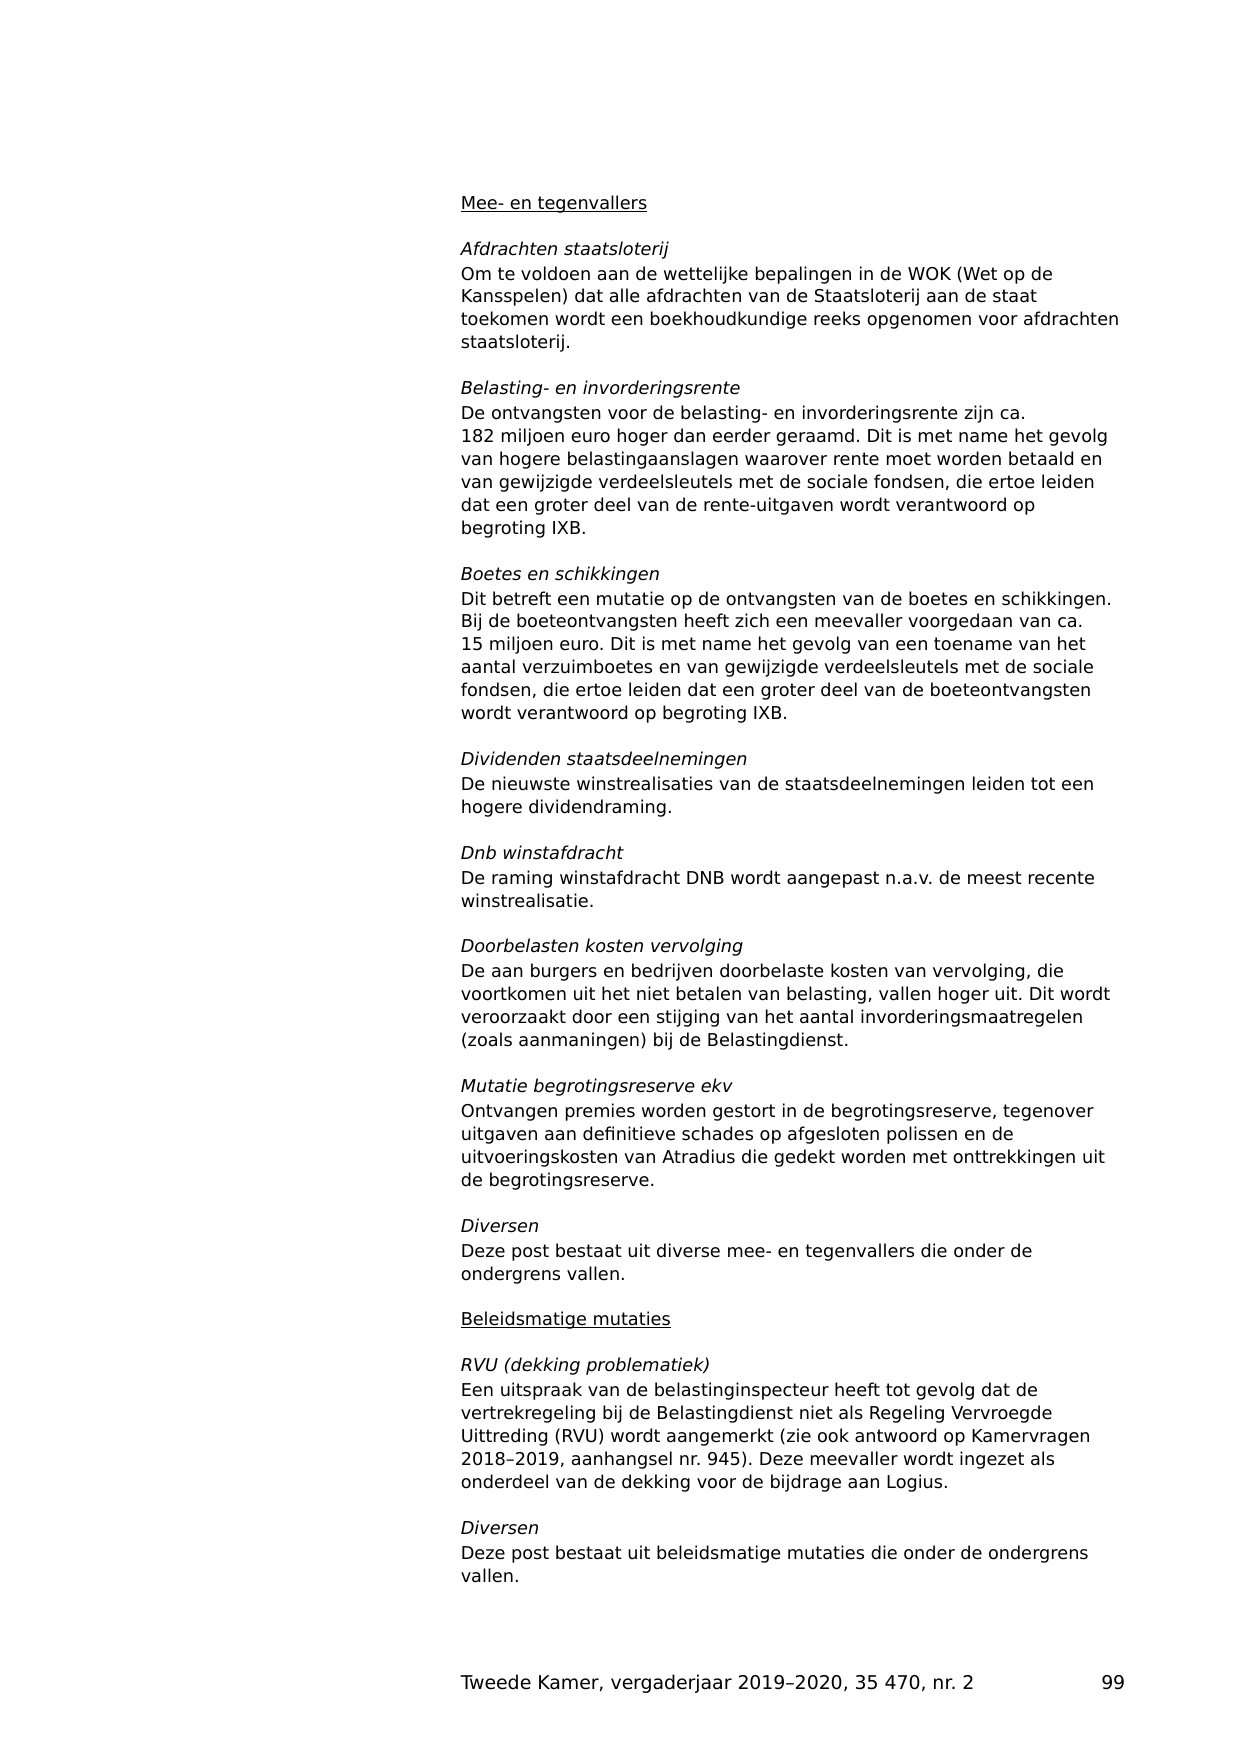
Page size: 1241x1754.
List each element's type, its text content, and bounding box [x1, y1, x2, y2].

text Een uitspraak van de belastinginspecteur heeft tot gevolg dat de vertrekregeling bij de Belastingdienst niet als Regeling Vervroegde Uittreding (RVU) wordt aangemerkt (zie ook antwoord op Kamervragen 2018–2019, aanhangsel nr. 945). Deze meevaller wordt ingezet als onderdeel van de dekking voor de bijdrage aan Logius. [461, 1378, 1125, 1493]
text Deze post bestaat uit diverse mee- en tegenvallers die onder de ondergrens vallen. [461, 1239, 1125, 1284]
text Beleidsmatige mutaties [461, 1307, 1125, 1330]
text Diversen [461, 1214, 1125, 1237]
text Mutatie begrotingsreserve ekv [461, 1074, 1125, 1097]
text Dit betreft een mutatie op de ontvangsten van de boetes en schikkingen. Bij de boeteontvangsten heeft zich een meevaller voorgedaan van ca. 15 miljoen euro. Dit is met name het gevolg van een toename van het aantal verzuimboetes en van gewijzigde verdeelsleutels met de sociale fondsen, die ertoe leiden dat een groter deel van de boeteontvangsten wordt verantwoord op begroting IXB. [461, 587, 1125, 724]
text RVU (dekking problematiek) [461, 1353, 1125, 1376]
text Afdrachten staatsloterij [461, 237, 1125, 259]
text De nieuwste winstrealisaties van de staatsdeelnemingen leiden tot een hogere dividendraming. [461, 772, 1125, 818]
text De aan burgers en bedrijven doorbelaste kosten van vervolging, die voortkomen uit het niet betalen van belasting, vallen hoger uit. Dit wordt veroorzaakt door een stijging van het aantal invorderingsmaatregelen (zoals aanmaningen) bij de Belastingdienst. [461, 959, 1125, 1051]
text Mee- en tegenvallers [461, 191, 1125, 214]
text Deze post bestaat uit beleidsmatige mutaties die onder de ondergrens vallen. [461, 1541, 1125, 1587]
text Boetes en schikkingen [461, 562, 1125, 584]
text De ontvangsten voor de belasting- en invorderingsrente zijn ca. 182 miljoen euro hoger dan eerder geraamd. Dit is met name het gevolg van hogere belastingaanslagen waarover rente moet worden betaald en van gewijzigde verdeelsleutels met de sociale fondsen, die ertoe leiden dat een groter deel van de rente-uitgaven wordt verantwoord op begroting IXB. [461, 401, 1125, 539]
text Diversen [461, 1516, 1125, 1539]
text Doorbelasten kosten vervolging [461, 934, 1125, 957]
text Dnb winstafdracht [461, 841, 1125, 864]
text De raming winstafdracht DNB wordt aangepast n.a.v. de meest recente winstrealisatie. [461, 866, 1125, 912]
text Belasting- en invorderingsrente [461, 376, 1125, 399]
text Om te voldoen aan de wettelijke bepalingen in de WOK (Wet op de Kansspelen) dat alle afdrachten van de Staatsloterij aan de staat toekomen wordt een boekhoudkundige reeks opgenomen voor afdrachten staatsloterij. [461, 262, 1125, 353]
text Dividenden staatsdeelnemingen [461, 747, 1125, 770]
text Ontvangen premies worden gestort in de begrotingsreserve, tegenover uitgaven aan definitieve schades op afgesloten polissen en de uitvoeringskosten van Atradius die gedekt worden met onttrekkingen uit de begrotingsreserve. [461, 1099, 1125, 1191]
